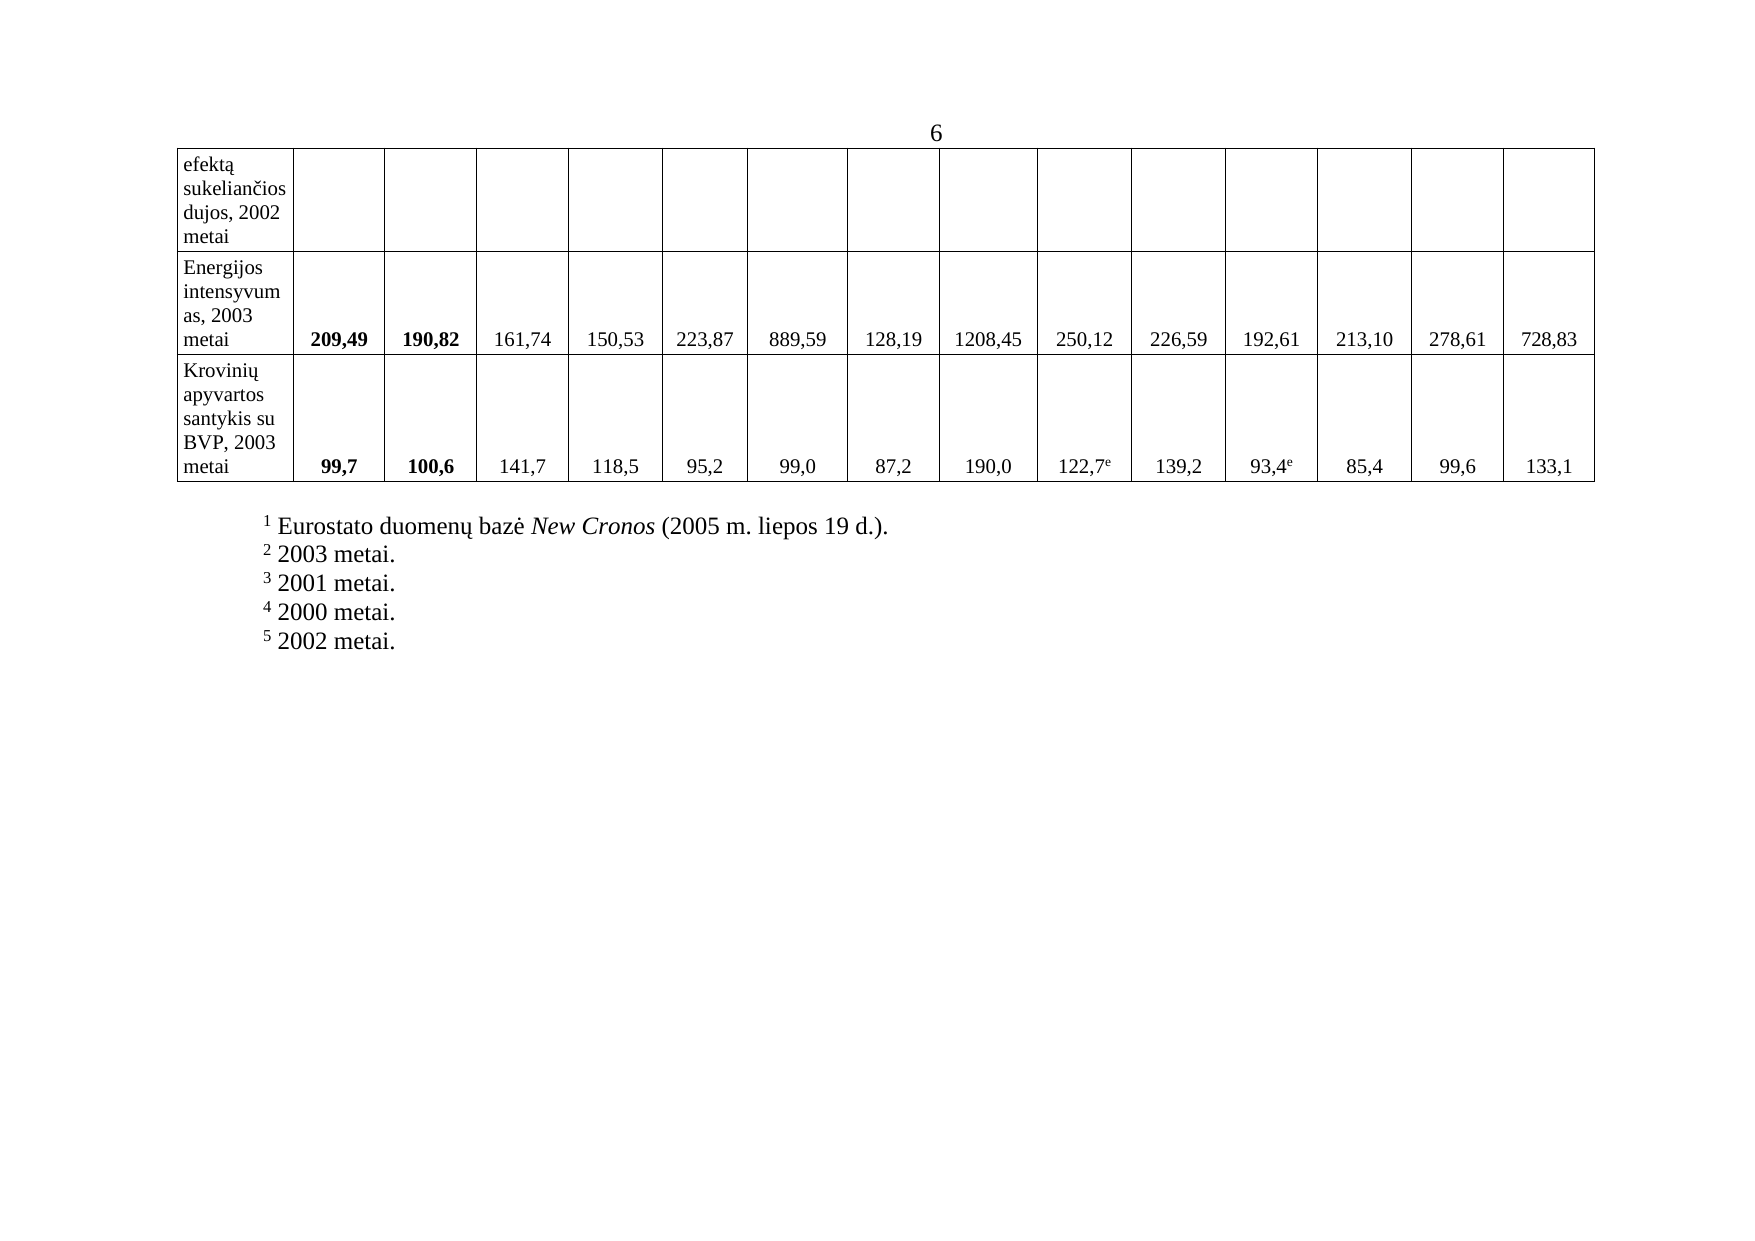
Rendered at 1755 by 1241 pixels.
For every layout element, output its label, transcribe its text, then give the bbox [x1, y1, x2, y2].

text 5 2002 metai. [189, 626, 1695, 654]
table_cell [663, 149, 747, 251]
table_cell [569, 149, 662, 251]
table_cell 87,2 [848, 355, 939, 481]
table_cell 99,7 [294, 355, 384, 481]
table_cell 133,1 [1504, 355, 1594, 481]
table_cell 223,87 [663, 252, 747, 354]
table_cell 100,6 [385, 355, 476, 481]
table_cell 250,12 [1038, 252, 1131, 354]
table_cell 161,74 [477, 252, 568, 354]
table_cell 889,59 [748, 252, 847, 354]
table_cell 1208,45 [940, 252, 1037, 354]
table_cell [477, 149, 568, 251]
table_cell [1412, 149, 1503, 251]
table_cell [940, 149, 1037, 251]
table_cell [1226, 149, 1317, 251]
table_cell 226,59 [1132, 252, 1225, 354]
table_cell 209,49 [294, 252, 384, 354]
table_cell 150,53 [569, 252, 662, 354]
text 3 2001 metai. [189, 568, 1695, 597]
table_cell 95,2 [663, 355, 747, 481]
table_cell 139,2 [1132, 355, 1225, 481]
table_cell 141,7 [477, 355, 568, 481]
text 2 2003 metai. [189, 539, 1695, 568]
table_cell 128,19 [848, 252, 939, 354]
table_cell [1038, 149, 1131, 251]
table_cell Krovinių apyvartos santykis su BVP, 2003 metai [178, 355, 293, 481]
table_cell [1318, 149, 1411, 251]
table_cell 118,5 [569, 355, 662, 481]
table_cell 278,61 [1412, 252, 1503, 354]
table_cell [1132, 149, 1225, 251]
text 1 Eurostato duomenų bazė New Cronos (2005 m. liepos 19 d.). [189, 511, 1695, 539]
table_cell [385, 149, 476, 251]
table_cell [294, 149, 384, 251]
text 4 2000 metai. [189, 597, 1695, 626]
table_cell [748, 149, 847, 251]
table_cell 99,0 [748, 355, 847, 481]
table_cell 122,7e [1038, 355, 1131, 481]
table_cell efektą sukeliančios dujos, 2002 metai [178, 149, 293, 251]
table_cell 99,6 [1412, 355, 1503, 481]
table_cell [848, 149, 939, 251]
table_cell [1504, 149, 1594, 251]
table_cell 192,61 [1226, 252, 1317, 354]
table_cell 213,10 [1318, 252, 1411, 354]
table_cell 85,4 [1318, 355, 1411, 481]
table_cell Energijos intensyvumas, 2003 metai [178, 252, 293, 354]
table_cell 728,83 [1504, 252, 1594, 354]
table_cell 190,82 [385, 252, 476, 354]
table_cell 93,4e [1226, 355, 1317, 481]
table_cell 190,0 [940, 355, 1037, 481]
